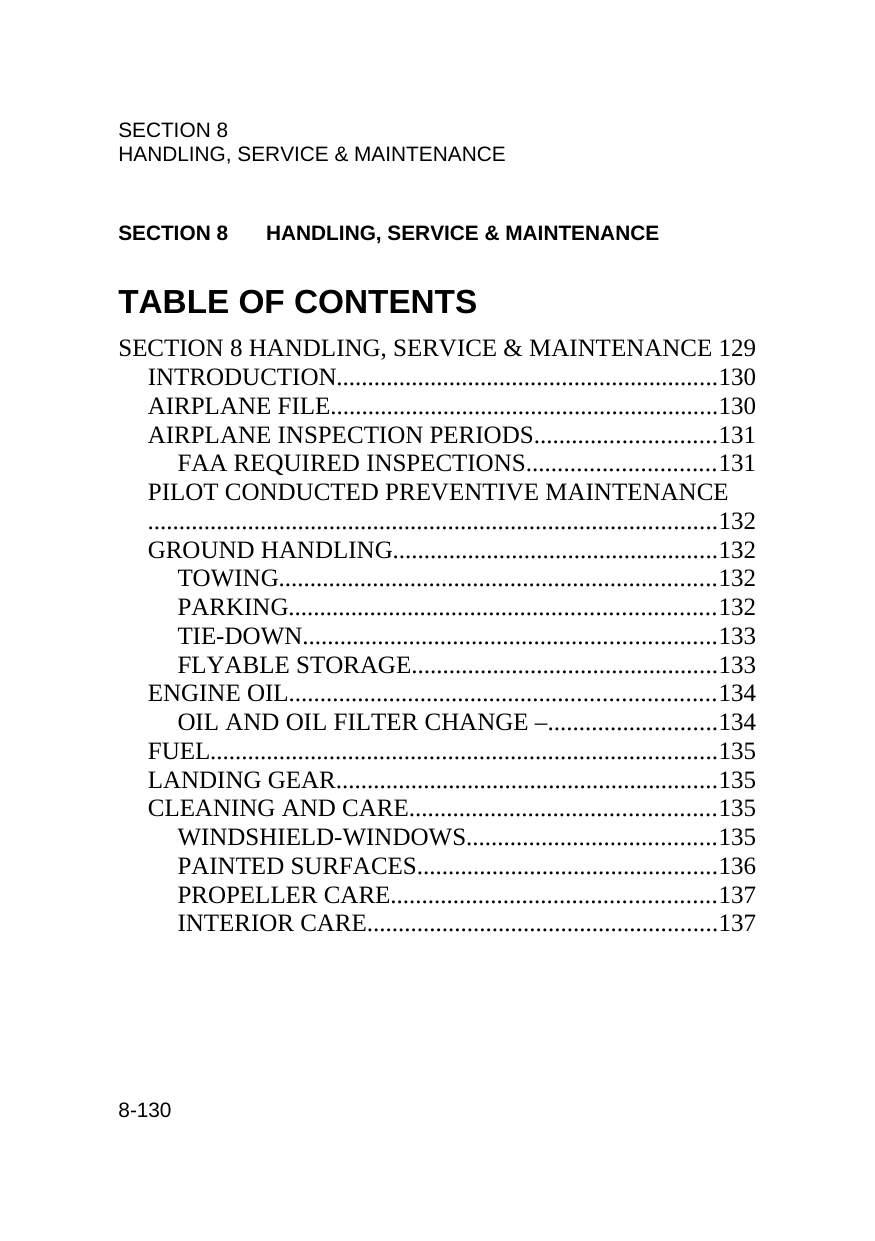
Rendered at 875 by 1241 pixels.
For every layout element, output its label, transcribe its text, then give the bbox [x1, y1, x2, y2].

text AIRPLANE FILE 130 [148, 391, 756, 420]
text SECTION 8 HANDLING, SERVICE & MAINTENANCE 129 [118, 333, 756, 362]
text AIRPLANE INSPECTION PERIODS 131 [148, 420, 756, 448]
subtitle TABLE OF CONTENTS [118, 282, 756, 321]
text FAA REQUIRED INSPECTIONS 131 [177, 448, 756, 477]
text PAINTED SURFACES 136 [177, 851, 756, 880]
text PILOT CONDUCTED PREVENTIVE MAINTENANCE 132 [148, 477, 756, 535]
text GROUND HANDLING 132 [148, 535, 756, 563]
subtitle HANDLING, SERVICE & MAINTENANCE [118, 221, 756, 245]
text WINDSHIELD-WINDOWS 135 [177, 822, 756, 851]
text PARKING 132 [177, 592, 756, 621]
text LANDING GEAR 135 [148, 765, 756, 793]
text FUEL 135 [148, 736, 756, 765]
text ENGINE OIL 134 [148, 678, 756, 707]
text FLYABLE STORAGE 133 [177, 650, 756, 678]
text INTERIOR CARE 137 [177, 908, 756, 937]
text TIE-DOWN 133 [177, 621, 756, 650]
text TOWING 132 [177, 563, 756, 592]
text INTRODUCTION 130 [148, 362, 756, 391]
text CLEANING AND CARE 135 [148, 793, 756, 822]
text PROPELLER CARE 137 [177, 880, 756, 908]
text OIL AND OIL FILTER CHANGE – 134 [177, 707, 756, 736]
